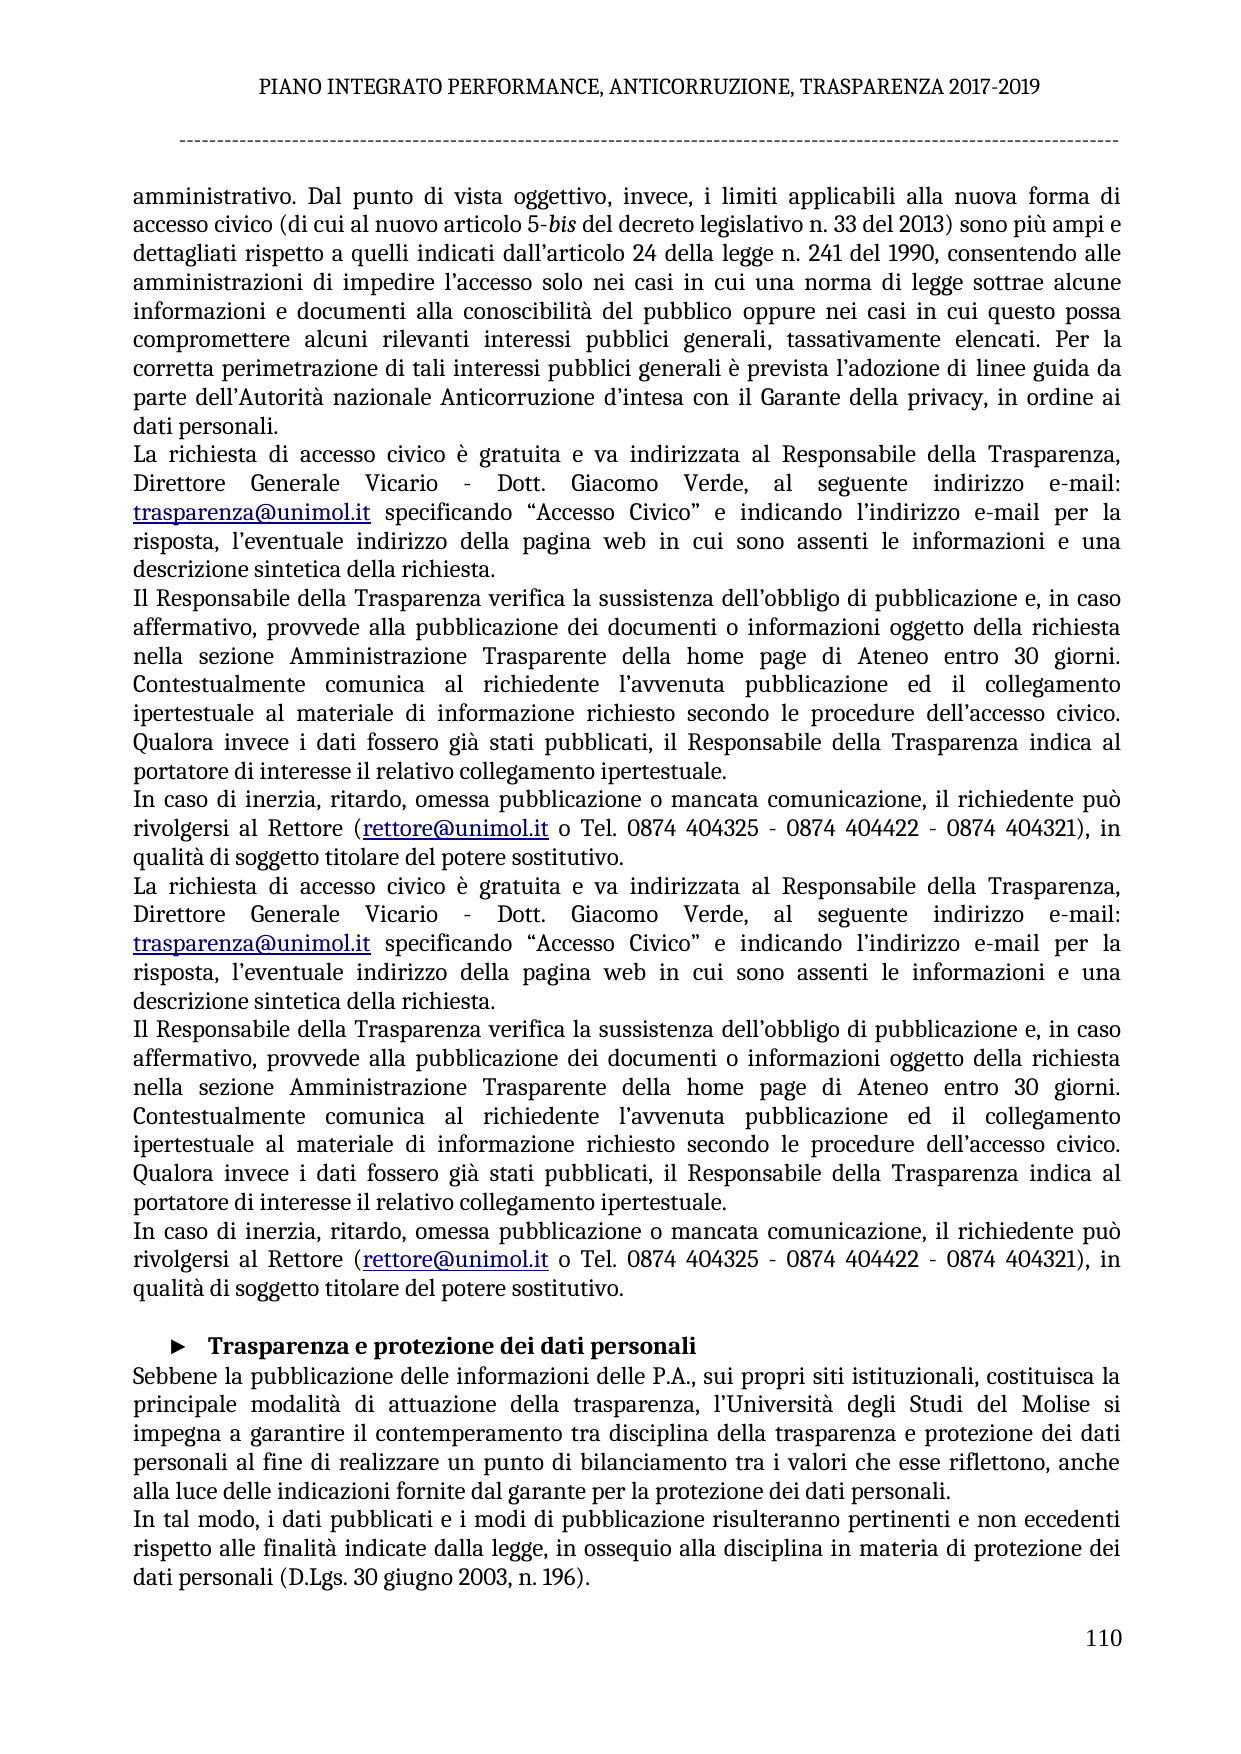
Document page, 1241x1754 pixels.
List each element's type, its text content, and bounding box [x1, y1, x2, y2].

list Trasparenza e protezione dei dati personali [170, 1332, 1122, 1362]
text La richiesta di accesso civico è gratuita e va indirizzata al Responsabile della Trasparenza, Direttore Generale Vicario - Dott. Giacomo Verde, al seguente indirizzo e-mail: trasparenza@unimol.it specificando “Accesso Civico” e indicando l’indirizzo e-mail per la risposta, l’eventuale indirizzo della pagina web in cui sono assenti le informazioni e una descrizione sintetica della richiesta. [133, 440, 1122, 584]
text In caso di inerzia, ritardo, omessa pubblicazione o mancata comunicazione, il richiedente può rivolgersi al Rettore (rettore@unimol.it o Tel. 0874 404325 - 0874 404422 - 0874 404321), in qualità di soggetto titolare del potere sostitutivo. [133, 1217, 1122, 1303]
text Il Responsabile della Trasparenza verifica la sussistenza dell’obbligo di pubblicazione e, in caso affermativo, provvede alla pubblicazione dei documenti o informazioni oggetto della richiesta nella sezione Amministrazione Trasparente della home page di Ateneo entro 30 giorni. Contestualmente comunica al richiedente l’avvenuta pubblicazione ed il collegamento ipertestuale al materiale di informazione richiesto secondo le procedure dell’accesso civico. Qualora invece i dati fossero già stati pubblicati, il Responsabile della Trasparenza indica al portatore di interesse il relativo collegamento ipertestuale. [133, 1015, 1122, 1217]
text amministrativo. Dal punto di vista oggettivo, invece, i limiti applicabili alla nuova forma di accesso civico (di cui al nuovo articolo 5-bis del decreto legislativo n. 33 del 2013) sono più ampi e dettagliati rispetto a quelli indicati dall’articolo 24 della legge n. 241 del 1990, consentendo alle amministrazioni di impedire l’accesso solo nei casi in cui una norma di legge sottrae alcune informazioni e documenti alla conoscibilità del pubblico oppure nei casi in cui questo possa compromettere alcuni rilevanti interessi pubblici generali, tassativamente elencati. Per la corretta perimetrazione di tali interessi pubblici generali è prevista l’adozione di linee guida da parte dell’Autorità nazionale Anticorruzione d’intesa con il Garante della privacy, in ordine ai dati personali. [133, 182, 1122, 440]
text Il Responsabile della Trasparenza verifica la sussistenza dell’obbligo di pubblicazione e, in caso affermativo, provvede alla pubblicazione dei documenti o informazioni oggetto della richiesta nella sezione Amministrazione Trasparente della home page di Ateneo entro 30 giorni. Contestualmente comunica al richiedente l’avvenuta pubblicazione ed il collegamento ipertestuale al materiale di informazione richiesto secondo le procedure dell’accesso civico. Qualora invece i dati fossero già stati pubblicati, il Responsabile della Trasparenza indica al portatore di interesse il relativo collegamento ipertestuale. [133, 584, 1122, 785]
text Sebbene la pubblicazione delle informazioni delle P.A., sui propri siti istituzionali, costituisca la principale modalità di attuazione della trasparenza, l’Università degli Studi del Molise si impegna a garantire il contemperamento tra disciplina della trasparenza e protezione dei dati personali al fine di realizzare un punto di bilanciamento tra i valori che esse riflettono, anche alla luce delle indicazioni fornite dal garante per la protezione dei dati personali. [133, 1362, 1122, 1505]
text In caso di inerzia, ritardo, omessa pubblicazione o mancata comunicazione, il richiedente può rivolgersi al Rettore (rettore@unimol.it o Tel. 0874 404325 - 0874 404422 - 0874 404321), in qualità di soggetto titolare del potere sostitutivo. [133, 785, 1122, 872]
text In tal modo, i dati pubblicati e i modi di pubblicazione risulteranno pertinenti e non eccedenti rispetto alle finalità indicate dalla legge, in ossequio alla disciplina in materia di protezione dei dati personali (D.Lgs. 30 giugno 2003, n. 196). [133, 1505, 1122, 1592]
text La richiesta di accesso civico è gratuita e va indirizzata al Responsabile della Trasparenza, Direttore Generale Vicario - Dott. Giacomo Verde, al seguente indirizzo e-mail: trasparenza@unimol.it specificando “Accesso Civico” e indicando l’indirizzo e-mail per la risposta, l’eventuale indirizzo della pagina web in cui sono assenti le informazioni e una descrizione sintetica della richiesta. [133, 872, 1122, 1015]
